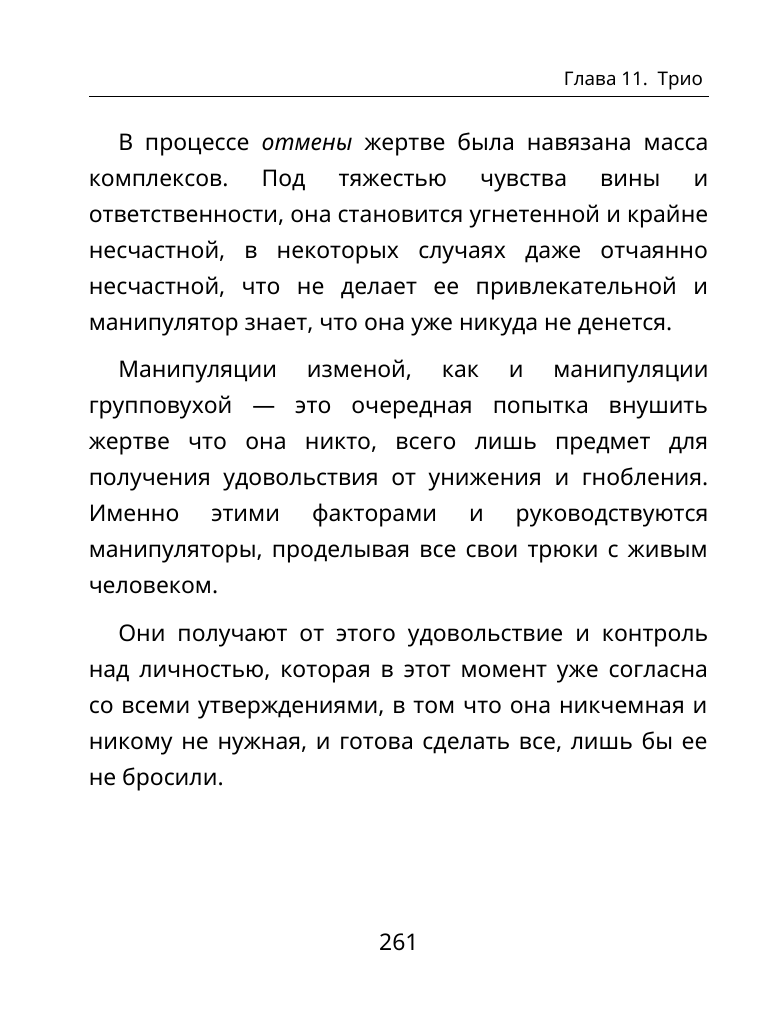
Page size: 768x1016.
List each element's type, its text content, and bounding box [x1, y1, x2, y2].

text В процессе отмены жертве была навязана масса комплексов. Под тяжестью чувства вины и ответственности, она становится угнетенной и крайне несчастной, в некоторых случаях даже отчаянно несчастной, что не делает ее привлекательной и манипулятор знает, что она уже никуда не денется. [88, 126, 709, 337]
text Они получают от этого удовольствие и контроль над личностью, которая в этот момент уже согласна со всеми утверждениями, в том что она никчемная и никому не нужная, и готова сделать все, лишь бы ее не бросили. [88, 617, 709, 792]
text Манипуляции изменой, как и манипуляции групповухой — это очередная попытка внушить жертве что она никто, всего лишь предмет для получения удовольствия от унижения и гнобления. Именно этими факторами и руководствуются манипуляторы, проделывая все свои трюки с живым человеком. [88, 353, 709, 600]
